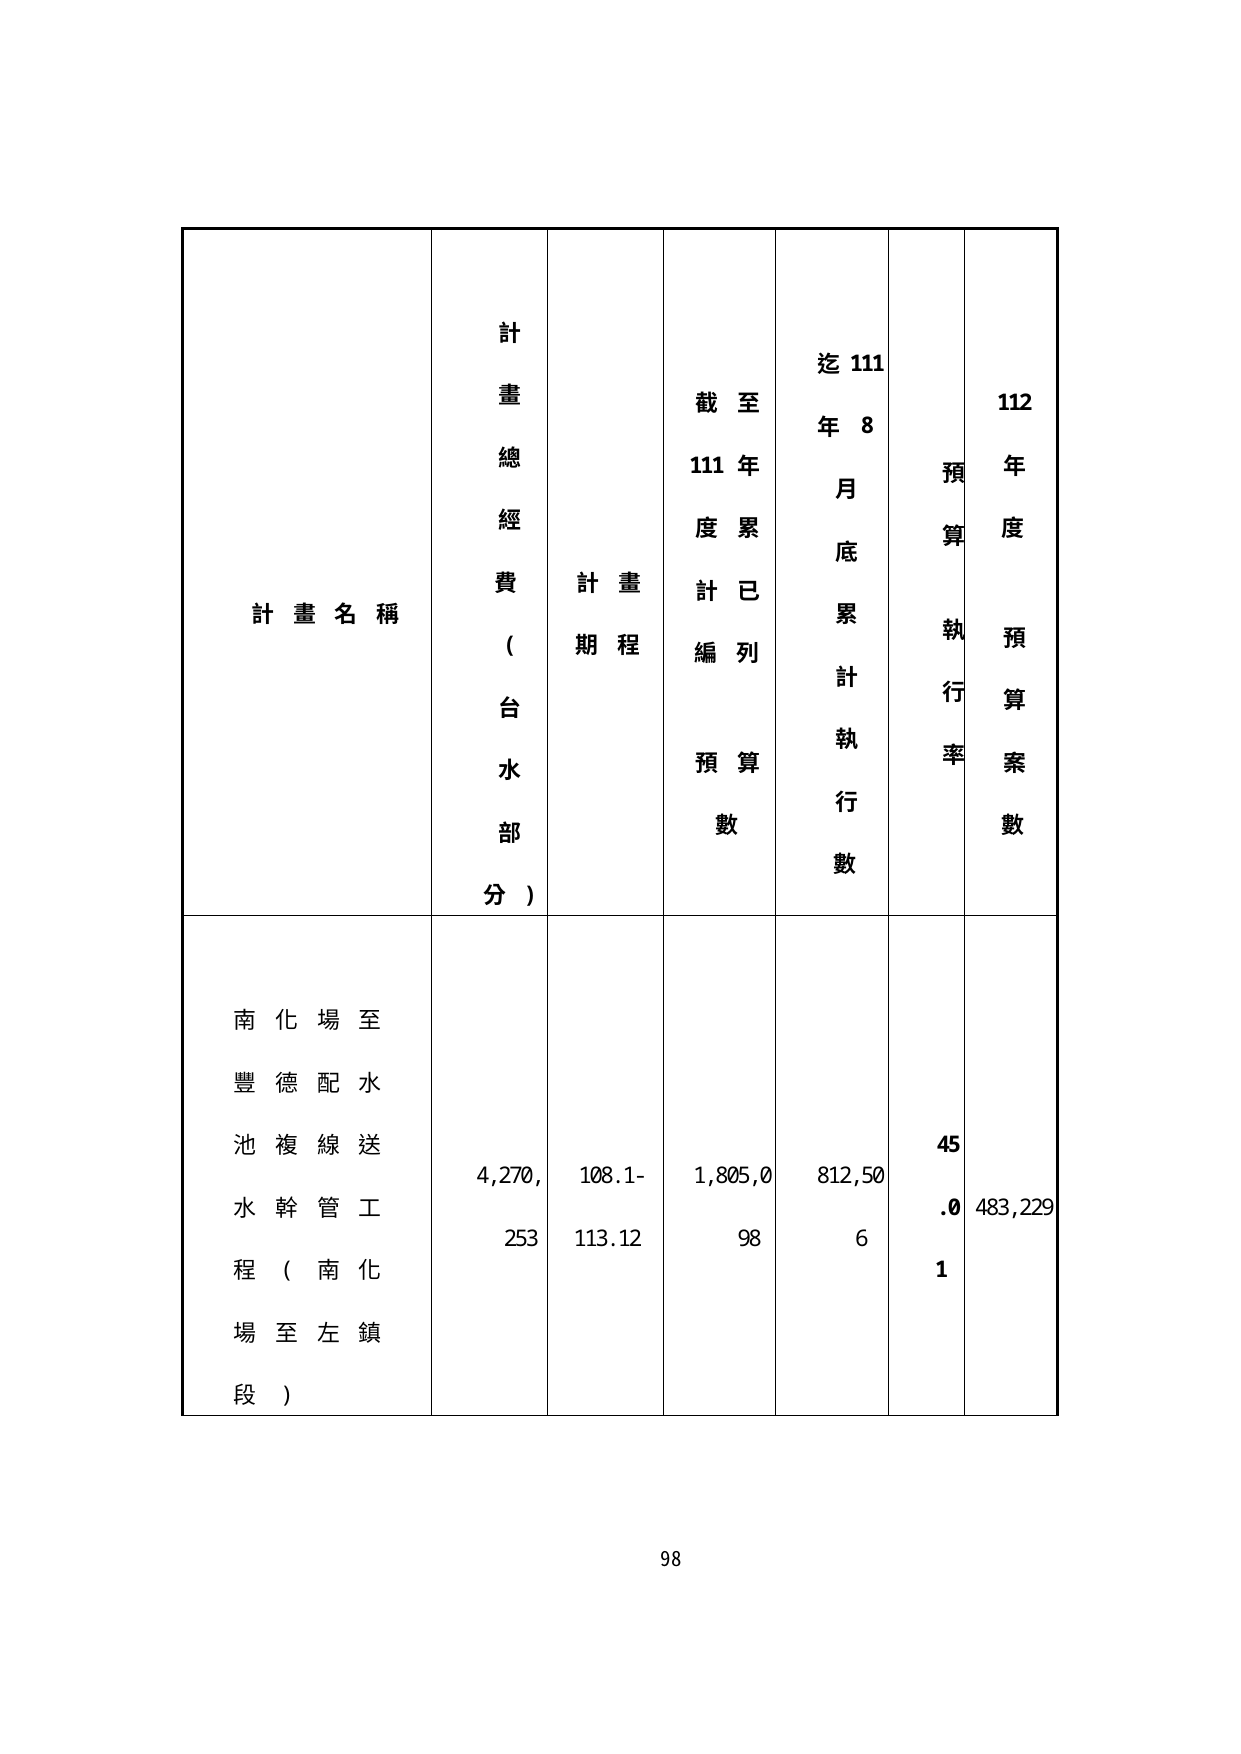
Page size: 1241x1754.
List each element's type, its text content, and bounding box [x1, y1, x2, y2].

table_header 計畫期程 [548, 230, 663, 915]
table_header 迄111年8月底累計執行數 [776, 230, 888, 915]
table_cell 4,270,253 [432, 916, 547, 1415]
table_header 截至111年度累計已編列 預算數 [664, 230, 775, 915]
table_cell 108.1-113.12 [548, 916, 663, 1415]
table_cell 45.01 [889, 916, 964, 1415]
table_cell 1,805,098 [664, 916, 775, 1415]
table_header 計畫名稱 [184, 230, 431, 915]
table_cell 483,229 [965, 916, 1056, 1415]
table_header 預算 執行率 [889, 230, 964, 915]
table_header 計畫總經費(台水部分) [432, 230, 547, 915]
table_header 112年度 預算案數 [965, 230, 1056, 915]
table_cell 南化場至豐德配水池複線送水幹管工程(南化場至左鎮段) [184, 916, 431, 1415]
table_cell 812,506 [776, 916, 888, 1415]
